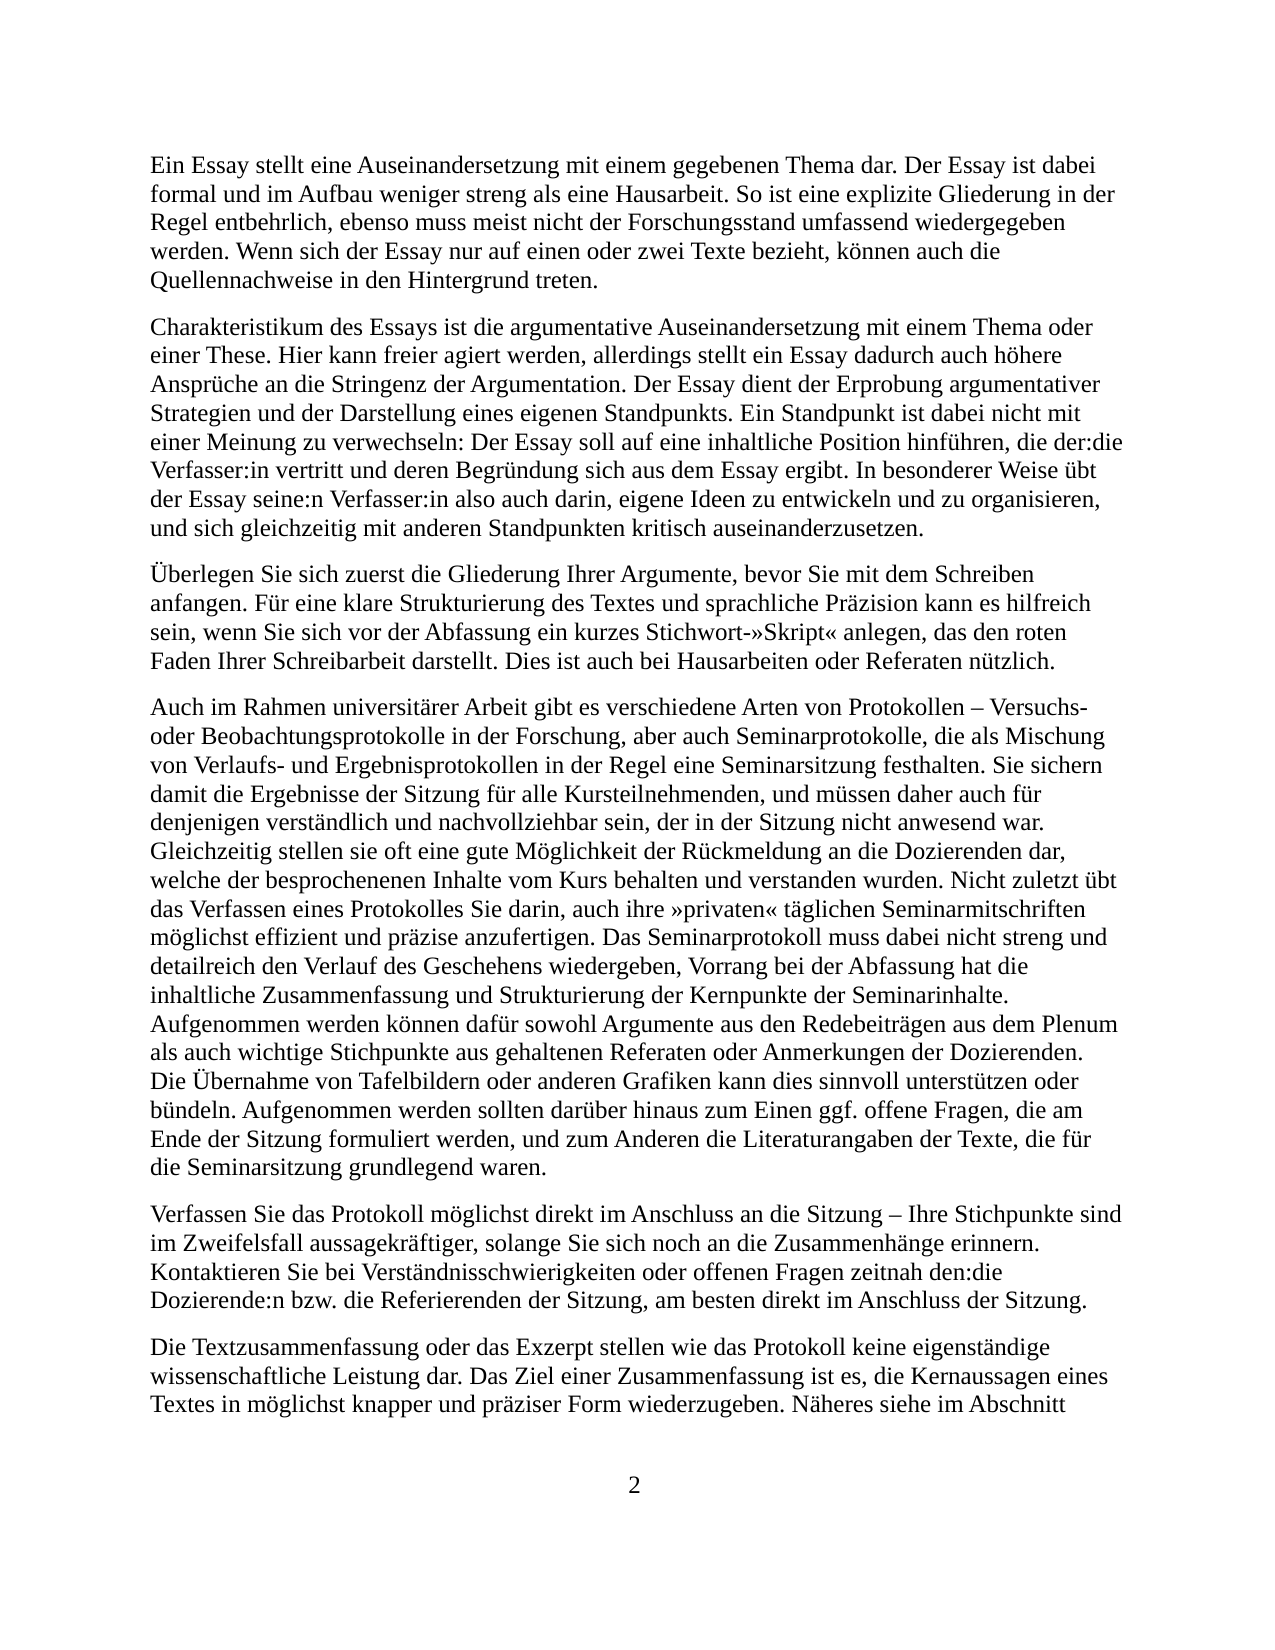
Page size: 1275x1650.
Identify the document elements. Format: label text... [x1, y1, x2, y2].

text Überlegen Sie sich zuerst die Gliederung Ihrer Argumente, bevor Sie mit dem Schreiben anfangen. Für eine klare Strukturierung des Textes und sprachliche Präzision kann es hilfreich sein, wenn Sie sich vor der Abfassung ein kurzes Stichwort-»Skript« anlegen, das den roten Faden Ihrer Schreibarbeit darstellt. Dies ist auch bei Hausarbeiten oder Referaten nützlich. [150, 559, 1125, 674]
text Charakteristikum des Essays ist die argumentative Auseinandersetzung mit einem Thema oder einer These. Hier kann freier agiert werden, allerdings stellt ein Essay dadurch auch höhere Ansprüche an die Stringenz der Argumentation. Der Essay dient der Erprobung argumentativer Strategien und der Darstellung eines eigenen Standpunkts. Ein Standpunkt ist dabei nicht mit einer Meinung zu verwechseln: Der Essay soll auf eine inhaltliche Position hinführen, die der:die Verfasser:in vertritt und deren Begründung sich aus dem Essay ergibt. In besonderer Weise übt der Essay seine:n Verfasser:in also auch darin, eigene Ideen zu entwickeln und zu organisieren, und sich gleichzeitig mit anderen Standpunkten kritisch auseinanderzusetzen. [150, 312, 1125, 542]
text Ein Essay stellt eine Auseinandersetzung mit einem gegebenen Thema dar. Der Essay ist dabei formal und im Aufbau weniger streng als eine Hausarbeit. So ist eine explizite Gliederung in der Regel entbehrlich, ebenso muss meist nicht der Forschungsstand umfassend wiedergegeben werden. Wenn sich der Essay nur auf einen oder zwei Texte bezieht, können auch die Quellennachweise in den Hintergrund treten. [150, 150, 1125, 294]
text Auch im Rahmen universitärer Arbeit gibt es verschiedene Arten von Protokollen – Versuchs- oder Beobachtungsprotokolle in der Forschung, aber auch Seminarprotokolle, die als Mischung von Verlaufs- und Ergebnisprotokollen in der Regel eine Seminarsitzung festhalten. Sie sichern damit die Ergebnisse der Sitzung für alle Kursteilnehmenden, und müssen daher auch für denjenigen verständlich und nachvollziehbar sein, der in der Sitzung nicht anwesend war. Gleichzeitig stellen sie oft eine gute Möglichkeit der Rückmeldung an die Dozierenden dar, welche der besprochenenen Inhalte vom Kurs behalten und verstanden wurden. Nicht zuletzt übt das Verfassen eines Protokolles Sie darin, auch ihre »privaten« täglichen Seminarmitschriften möglichst effizient und präzise anzufertigen. Das Seminarprotokoll muss dabei nicht streng und detailreich den Verlauf des Geschehens wiedergeben, Vorrang bei der Abfassung hat die inhaltliche Zusammenfassung und Strukturierung der Kernpunkte der Seminarinhalte. Aufgenommen werden können dafür sowohl Argumente aus den Redebeiträgen aus dem Plenum als auch wichtige Stichpunkte aus gehaltenen Referaten oder Anmerkungen der Dozierenden. Die Übernahme von Tafelbildern oder anderen Grafiken kann dies sinnvoll unterstützen oder bündeln. Aufgenommen werden sollten darüber hinaus zum Einen ggf. offene Fragen, die am Ende der Sitzung formuliert werden, und zum Anderen die Literaturangaben der Texte, die für die Seminarsitzung grundlegend waren. [150, 692, 1125, 1181]
text Verfassen Sie das Protokoll möglichst direkt im Anschluss an die Sitzung – Ihre Stichpunkte sind im Zweifelsfall aussagekräftiger, solange Sie sich noch an die Zusammenhänge erinnern. Kontaktieren Sie bei Verständnisschwierigkeiten oder offenen Fragen zeitnah den:die Dozierende:n bzw. die Referierenden der Sitzung, am besten direkt im Anschluss der Sitzung. [150, 1199, 1125, 1314]
text Die Textzusammenfassung oder das Exzerpt stellen wie das Protokoll keine eigenständige wissenschaftliche Leistung dar. Das Ziel einer Zusammenfassung ist es, die Kernaussagen eines Textes in möglichst knapper und präziser Form wiederzugeben. Näheres siehe im Abschnitt [150, 1332, 1125, 1418]
